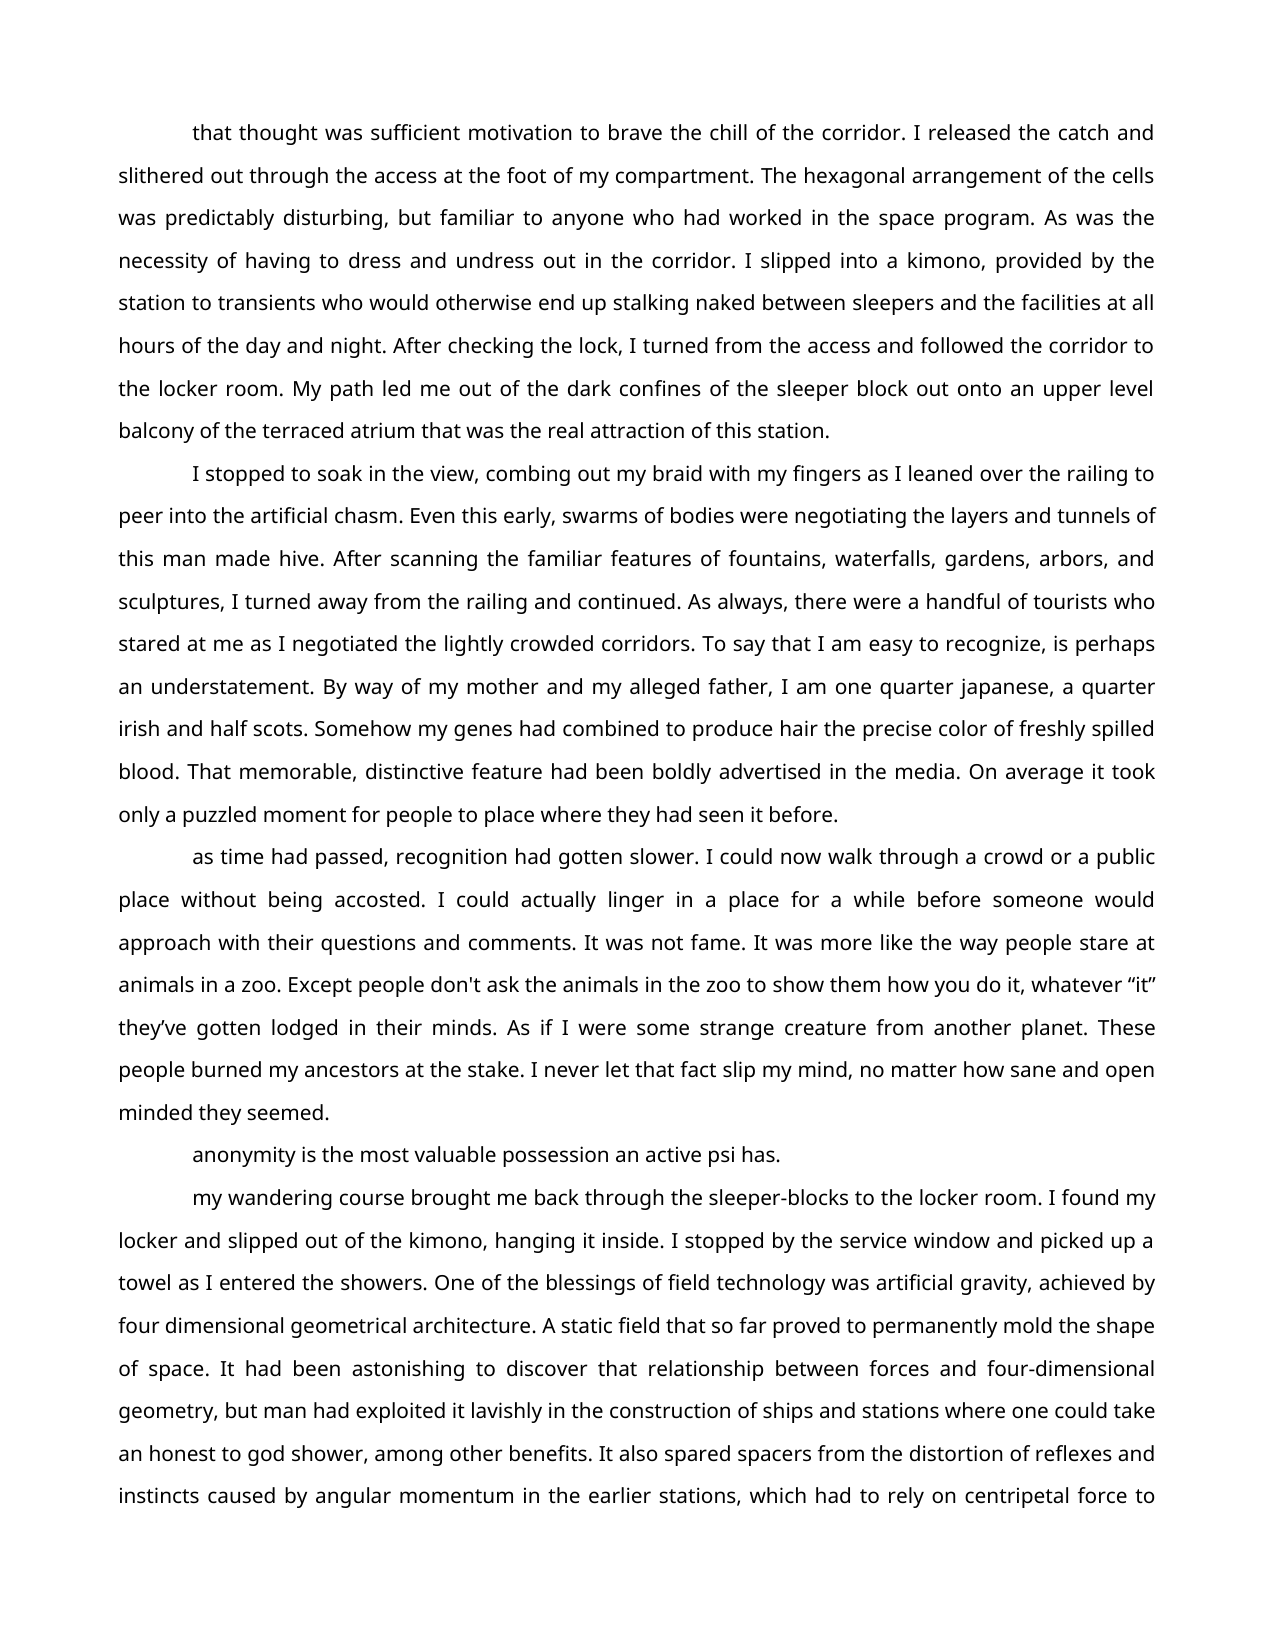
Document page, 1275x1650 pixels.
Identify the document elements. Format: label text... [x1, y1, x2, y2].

text that thought was sufficient motivation to brave the chill of the corridor. I released the catch and slithered out through the access at the foot of my compartment. The hexagonal arrangement of the cells was predictably disturbing, but familiar to anyone who had worked in the space program. As was the necessity of having to dress and undress out in the corridor. I slipped into a kimono, provided by the station to transients who would otherwise end up stalking naked between sleepers and the facilities at all hours of the day and night. After checking the lock, I turned from the access and followed the corridor to the locker room. My path led me out of the dark confines of the sleeper block out onto an upper level balcony of the terraced atrium that was the real attraction of this station. [118, 118, 1157, 445]
text as time had passed, recognition had gotten slower. I could now walk through a crowd or a public place without being accosted. I could actually linger in a place for a while before someone would approach with their questions and comments. It was not fame. It was more like the way people stare at animals in a zoo. Except people don't ask the animals in the zoo to show them how you do it, whatever “it” they’ve gotten lodged in their minds. As if I were some strange creature from another planet. These people burned my ancestors at the stake. I never let that fact slip my mind, no matter how sane and open minded they seemed. [118, 842, 1157, 1126]
text my wandering course brought me back through the sleeper-blocks to the locker room. I found my locker and slipped out of the kimono, hanging it inside. I stopped by the service window and picked up a towel as I entered the showers. One of the blessings of field technology was artificial gravity, achieved by four dimensional geometrical architecture. A static field that so far proved to permanently mold the shape of space. It had been astonishing to discover that relationship between forces and four-dimensional geometry, but man had exploited it lavishly in the construction of ships and stations where one could take an honest to god shower, among other benefits. It also spared spacers from the distortion of reflexes and instincts caused by angular momentum in the earlier stations, which had to rely on centripetal force to [118, 1183, 1157, 1510]
text I stopped to soak in the view, combing out my braid with my fingers as I leaned over the railing to peer into the artificial chasm. Even this early, swarms of bodies were negotiating the layers and tunnels of this man made hive. After scanning the familiar features of fountains, waterfalls, gardens, arbors, and sculptures, I turned away from the railing and continued. As always, there were a handful of tourists who stared at me as I negotiated the lightly crowded corridors. To say that I am easy to recognize, is perhaps an understatement. By way of my mother and my alleged father, I am one quarter japanese, a quarter irish and half scots. Somehow my genes had combined to produce hair the precise color of freshly spilled blood. That memorable, distinctive feature had been boldly advertised in the media. On average it took only a puzzled moment for people to place where they had seen it before. [118, 459, 1157, 828]
text anonymity is the most valuable possession an active psi has. [118, 1141, 1157, 1169]
